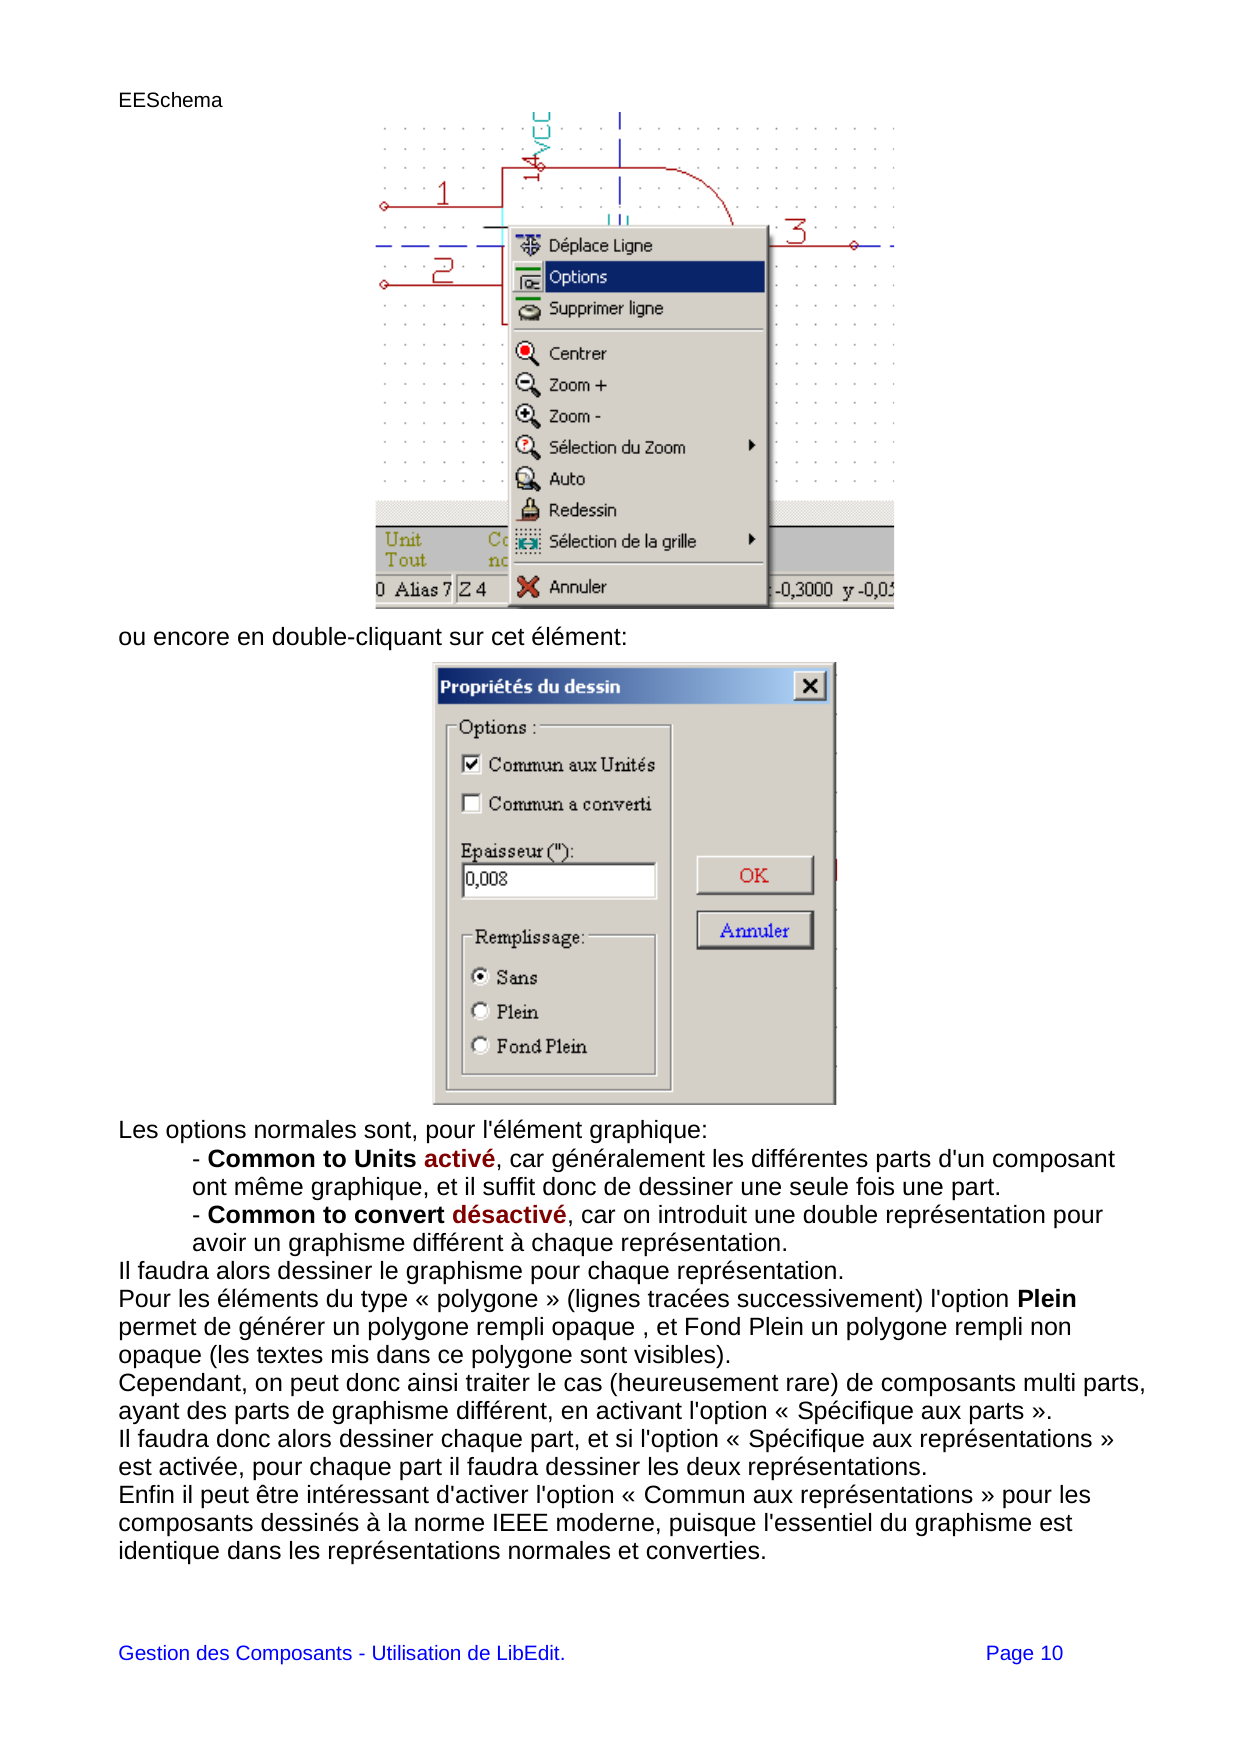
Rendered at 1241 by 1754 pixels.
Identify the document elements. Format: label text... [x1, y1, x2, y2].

picture [432, 662, 838, 1105]
text Pour les éléments du type « polygone » (lignes tracées successivement) l'option Plein permet de générer un polygone rempli opaque , et Fond Plein un polygone rempli non opaque (les textes mis dans ce polygone sont visibles). [118, 1284, 1152, 1369]
text - Common to Units activé, car généralement les différentes parts d'un composant ont même graphique, et il suffit donc de dessiner une seule fois une part. [192, 1144, 1152, 1201]
text Il faudra donc alors dessiner chaque part, et si l'option « Spécifique aux représentations » est activée, pour chaque part il faudra dessiner les deux représentations. [118, 1425, 1152, 1481]
picture [375, 112, 895, 609]
text Cependant, on peut donc ainsi traiter le cas (heureusement rare) de composants multi parts, ayant des parts de graphisme différent, en activant l'option « Spécifique aux parts ». [118, 1369, 1152, 1425]
text ou encore en double-cliquant sur cet élément: [118, 623, 1152, 651]
text Enfin il peut être intéressant d'activer l'option « Commun aux représentations » pour les composants dessinés à la norme IEEE moderne, puisque l'essentiel du graphisme est identique dans les représentations normales et converties. [118, 1481, 1152, 1565]
text - Common to convert désactivé, car on introduit une double représentation pour avoir un graphisme différent à chaque représentation. [192, 1201, 1152, 1257]
text Il faudra alors dessiner le graphisme pour chaque représentation. [118, 1257, 1152, 1284]
text Les options normales sont, pour l'élément graphique: [118, 1116, 1152, 1144]
